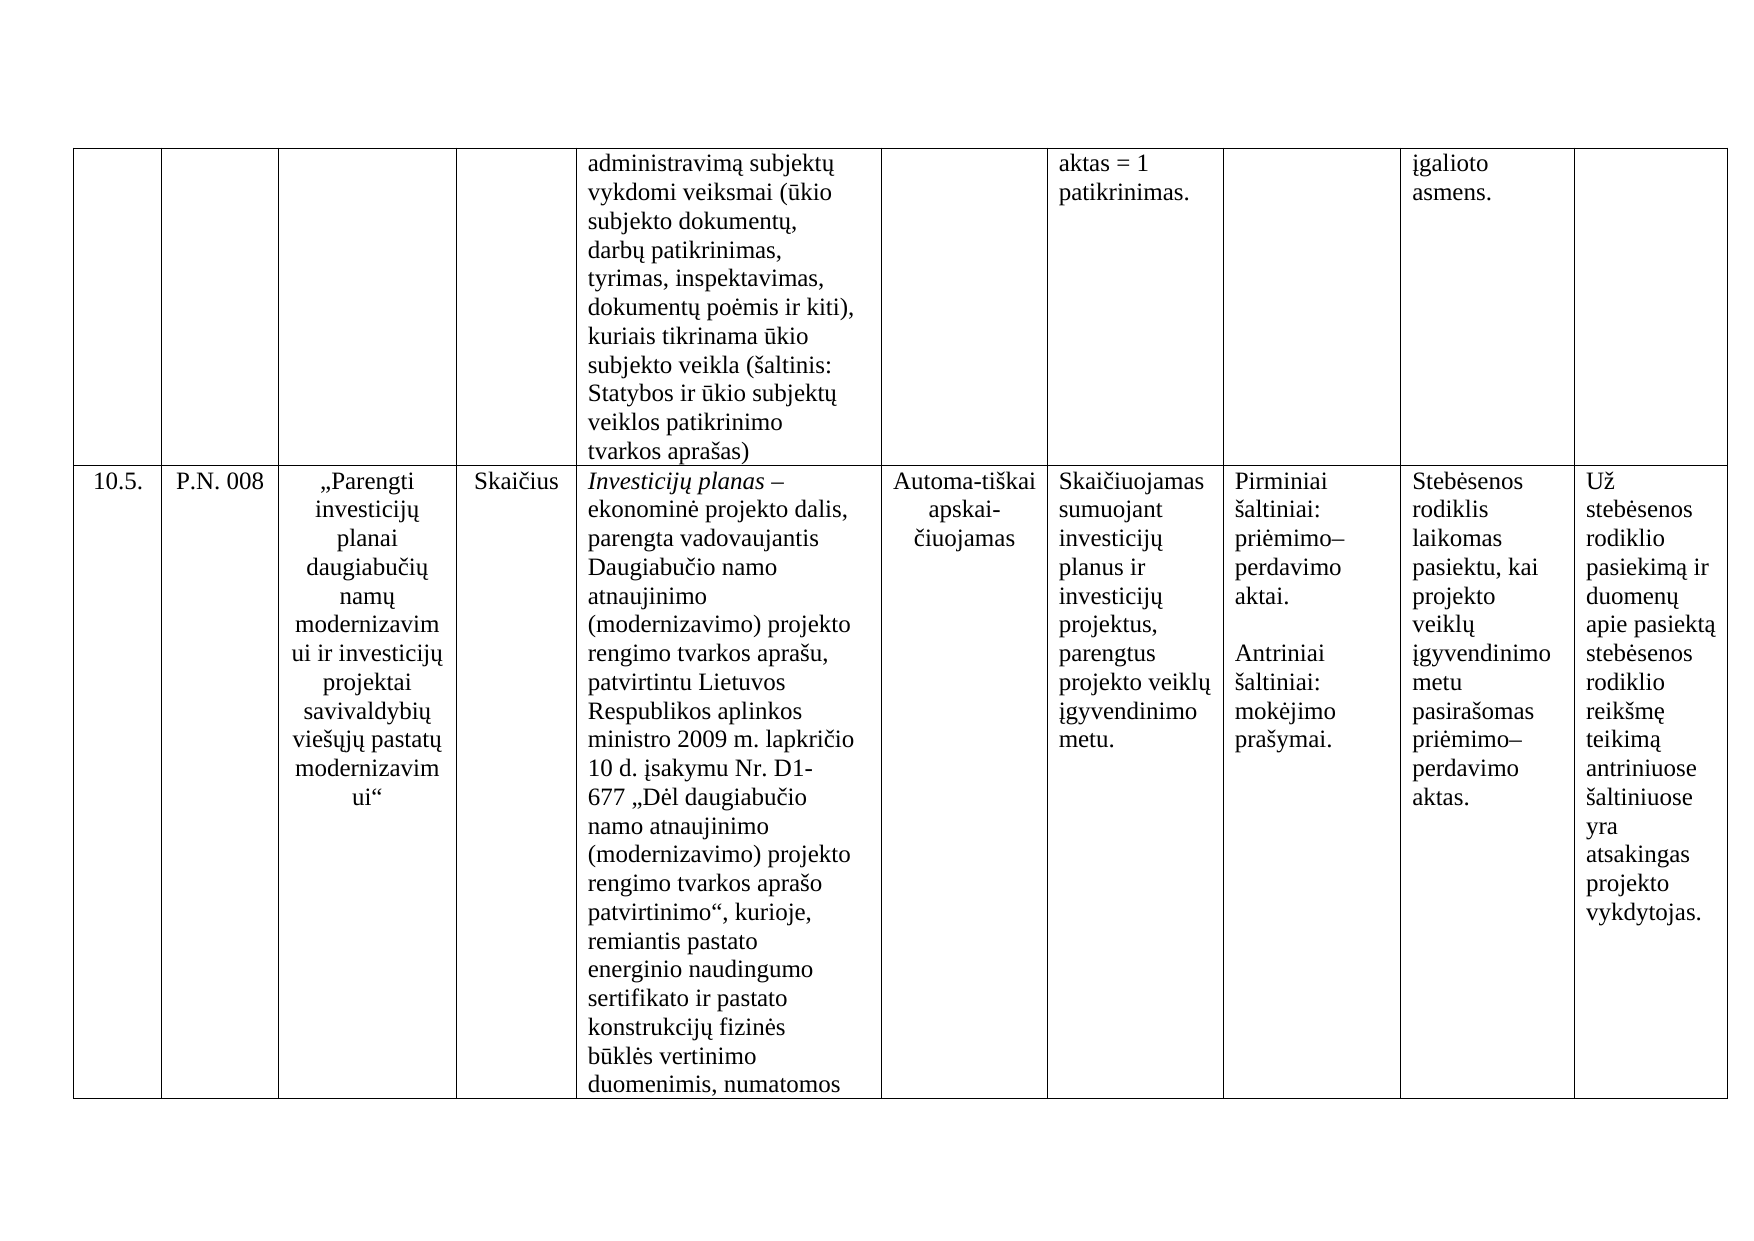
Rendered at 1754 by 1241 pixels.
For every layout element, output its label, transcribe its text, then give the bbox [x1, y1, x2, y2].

table_cell [1575, 149, 1727, 465]
table_cell Automa-tiškai apskai-čiuojamas [882, 466, 1047, 1098]
table_cell „Parengti investicijų planai daugiabučių namų modernizavimui ir investicijų projektai savivaldybių viešųjų pastatų modernizavimui“ [279, 466, 456, 1098]
table_cell Skaičiuojamas sumuojant investicijų planus ir investicijų projektus, parengtus projekto veiklų įgyvendinimo metu. [1048, 466, 1223, 1098]
table_cell [279, 149, 456, 465]
table_cell [457, 149, 576, 465]
table_cell Investicijų planas – ekonominė projekto dalis, parengta vadovaujantis Daugiabučio namo atnaujinimo (modernizavimo) projekto rengimo tvarkos aprašu, patvirtintu Lietuvos Respublikos aplinkos ministro 2009 m. lapkričio 10 d. įsakymu Nr. D1- 677 „Dėl daugiabučio namo atnaujinimo (modernizavimo) projekto rengimo tvarkos aprašo patvirtinimo“, kurioje, remiantis pastato energinio naudingumo sertifikato ir pastato konstrukcijų fizinės būklės vertinimo duomenimis, numatomos [577, 466, 881, 1098]
table_cell Už stebėsenos rodiklio pasiekimą ir duomenų apie pasiektą stebėsenos rodiklio reikšmę teikimą antriniuose šaltiniuose yra atsakingas projekto vykdytojas. [1575, 466, 1727, 1098]
table_cell P.N. 008 [162, 466, 278, 1098]
table_cell [1224, 149, 1400, 465]
table_cell [74, 149, 161, 465]
table_cell Pirminiai šaltiniai: priėmimo–perdavimo aktai. Antriniai šaltiniai: mokėjimo prašymai. [1224, 466, 1400, 1098]
table_cell [162, 149, 278, 465]
table_cell Skaičius [457, 466, 576, 1098]
table_cell [882, 149, 1047, 465]
table_cell Stebėsenos rodiklis laikomas pasiektu, kai projekto veiklų įgyvendinimo metu pasirašomas priėmimo–perdavimo aktas. [1401, 466, 1574, 1098]
table_cell administravimą subjektų vykdomi veiksmai (ūkio subjekto dokumentų, darbų patikrinimas, tyrimas, inspektavimas, dokumentų poėmis ir kiti), kuriais tikrinama ūkio subjekto veikla (šaltinis: Statybos ir ūkio subjektų veiklos patikrinimo tvarkos aprašas) [577, 149, 881, 465]
table_cell įgalioto asmens. [1401, 149, 1574, 465]
table_cell aktas = 1 patikrinimas. [1048, 149, 1223, 465]
table_cell 10.5. [74, 466, 161, 1098]
